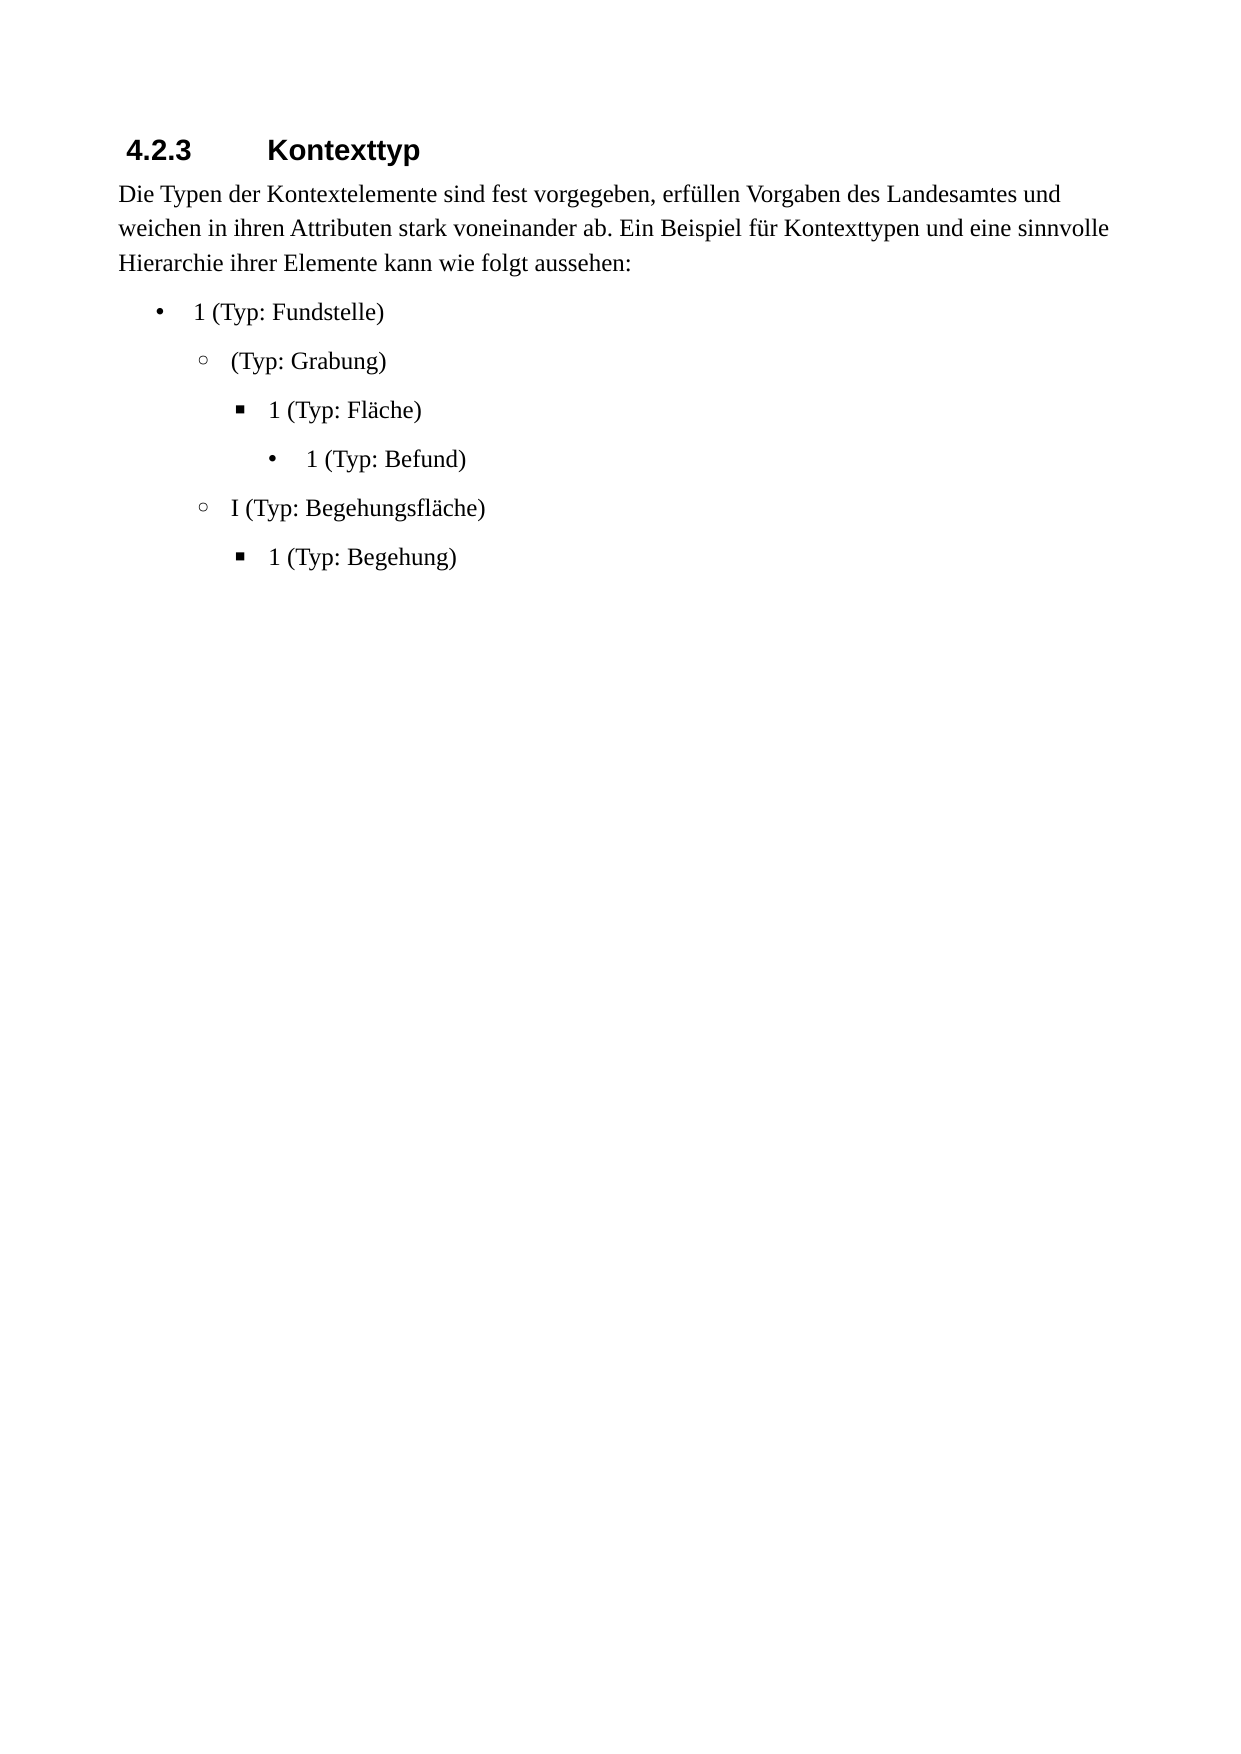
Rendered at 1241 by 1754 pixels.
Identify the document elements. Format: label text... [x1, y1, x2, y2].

list 1 (Typ: Befund) [268, 444, 1122, 473]
list 1 (Typ: Fundstelle) [156, 297, 1122, 326]
list 1 (Typ: Begehung) [231, 542, 1122, 571]
list (Typ: Grabung) [193, 346, 1122, 375]
list 1 (Typ: Fläche) [231, 395, 1122, 424]
text Die Typen der Kontextelemente sind fest vorgegeben, erfüllen Vorgaben des Landesamtes und weichen in ihren Attributen stark voneinander ab. Ein Beispiel für Kontexttypen und eine sinnvolle Hierarchie ihrer Elemente kann wie folgt aussehen: [118, 179, 1122, 277]
subtitle Kontexttyp [118, 133, 1122, 166]
list I (Typ: Begehungsfläche) [193, 493, 1122, 522]
